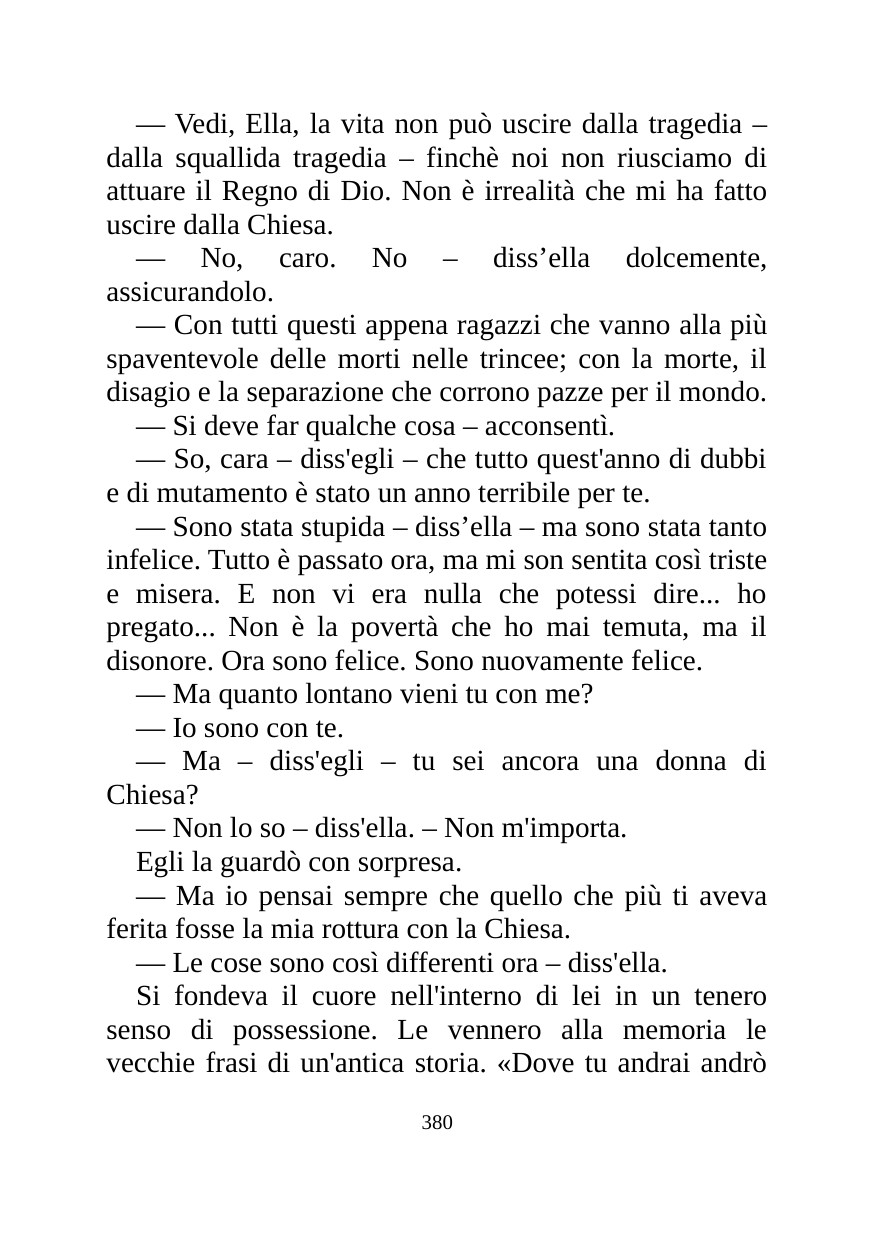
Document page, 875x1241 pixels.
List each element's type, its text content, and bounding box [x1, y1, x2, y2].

text — No, caro. No – diss’ella dolcemente, assicurandolo. [106, 240, 768, 307]
text — Non lo so – diss'ella. – Non m'importa. [106, 811, 768, 844]
text — Ma – diss'egli – tu sei ancora una donna di Chiesa? [106, 743, 768, 811]
text — Vedi, Ella, la vita non può uscire dalla tragedia – dalla squallida tragedia – finchè noi non riusciamo di attuare il Regno di Dio. Non è irrealità che mi ha fatto uscire dalla Chiesa. [106, 106, 768, 240]
text — Con tutti questi appena ragazzi che vanno alla più spaventevole delle morti nelle trincee; con la morte, il disagio e la separazione che corrono pazze per il mondo. [106, 307, 768, 408]
text Egli la guardò con sorpresa. [106, 844, 768, 878]
text — Ma io pensai sempre che quello che più ti aveva ferita fosse la mia rottura con la Chiesa. [106, 878, 768, 945]
text — Si deve far qualche cosa – acconsentì. [106, 408, 768, 442]
text — Sono stata stupida – diss’ella – ma sono stata tanto infelice. Tutto è passato ora, ma mi son sentita così triste e misera. E non vi era nulla che potessi dire... ho pregato... Non è la povertà che ho mai temuta, ma il disonore. Ora sono felice. Sono nuovamente felice. [106, 509, 768, 676]
text — Ma quanto lontano vieni tu con me? [106, 676, 768, 710]
text Si fondeva il cuore nell'interno di lei in un tenero senso di possessione. Le vennero alla memoria le vecchie frasi di un'antica storia. «Dove tu andrai andrò [106, 978, 768, 1079]
text — Io sono con te. [106, 710, 768, 743]
text — Le cose sono così differenti ora – diss'ella. [106, 945, 768, 978]
text — So, cara – diss'egli – che tutto quest'anno di dubbi e di mutamento è stato un anno terribile per te. [106, 442, 768, 509]
